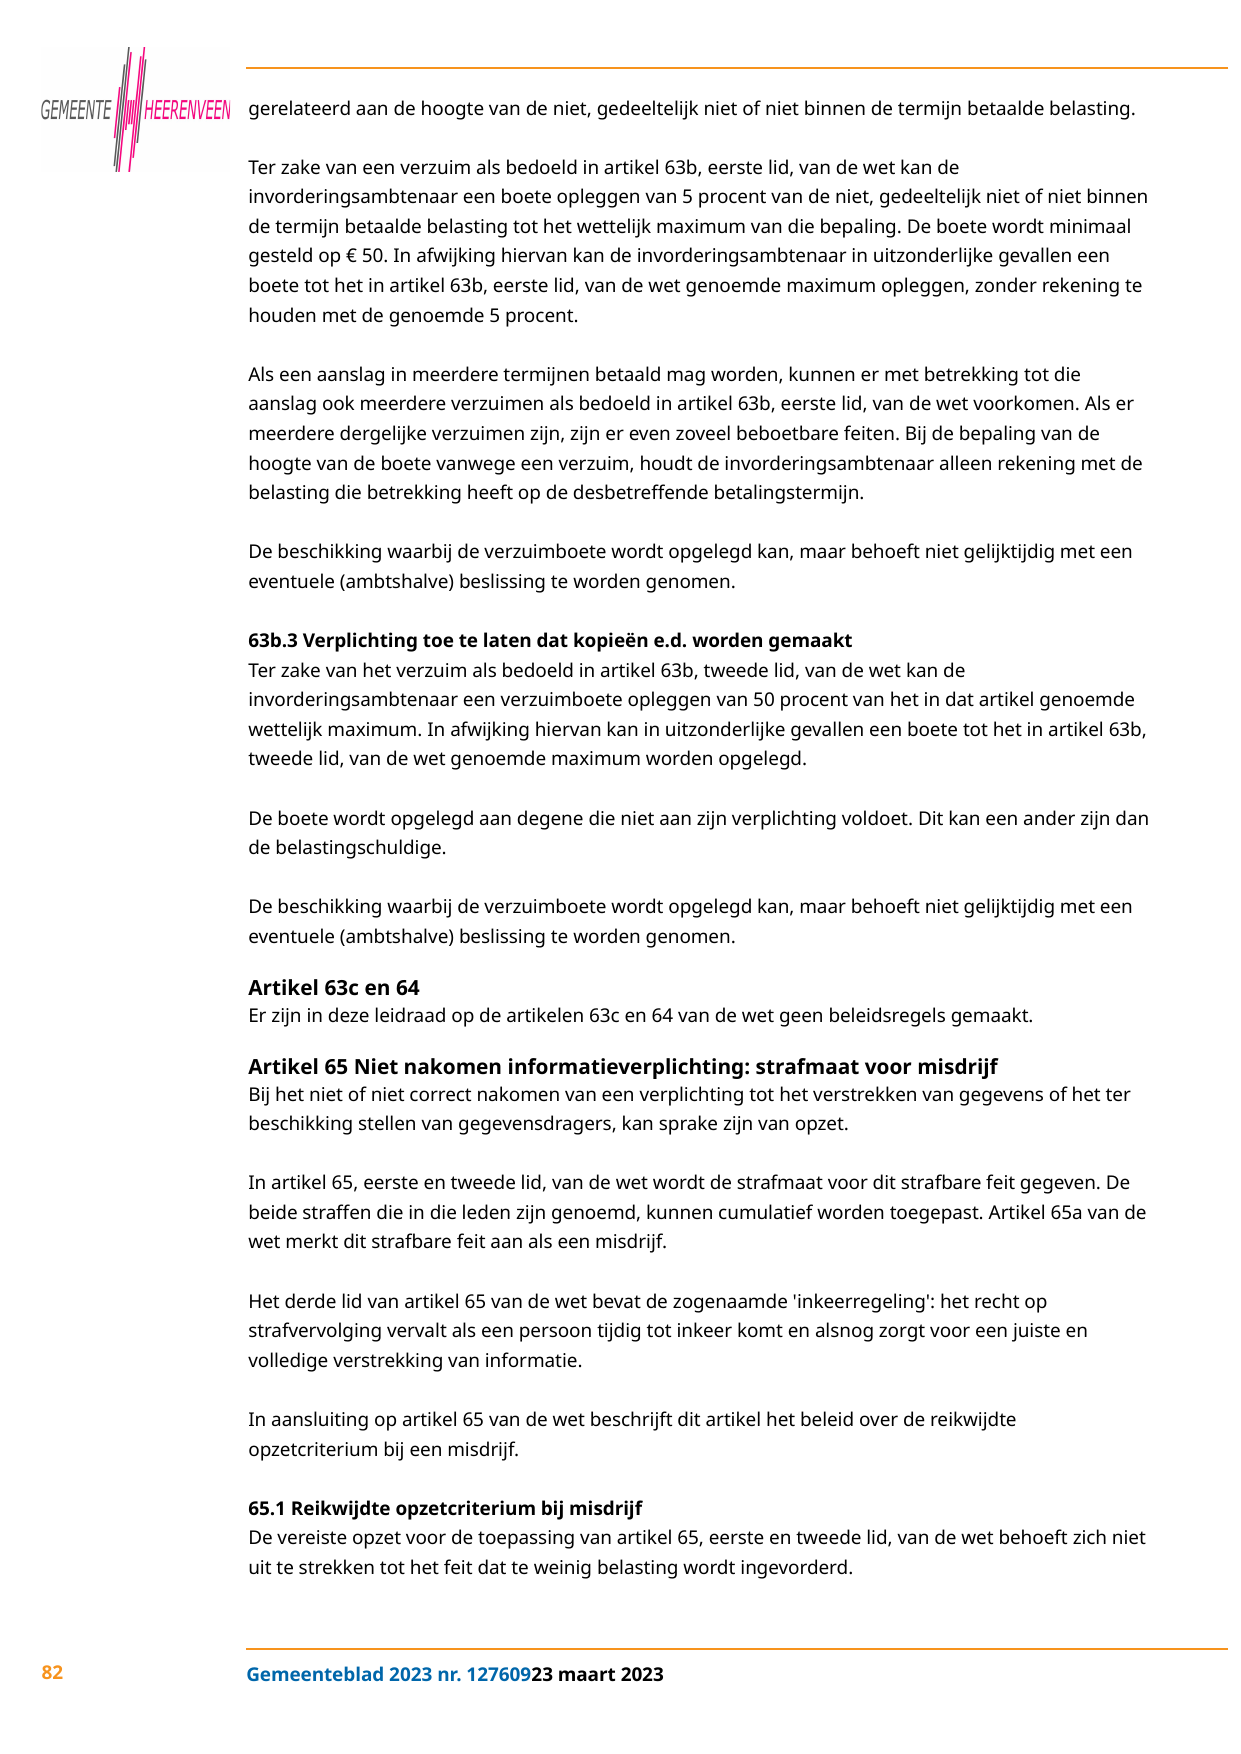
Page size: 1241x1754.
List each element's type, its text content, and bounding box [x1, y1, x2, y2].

text Ter zake van een verzuim als bedoeld in artikel 63b, eerste lid, van de wet kan de invorderingsambtenaar een boete opleggen van 5 procent van de niet, gedeeltelijk niet of niet binnen de termijn betaalde belasting tot het wettelijk maximum van die bepaling. De boete wordt minimaal gesteld op € 50. In afwijking hiervan kan de invorderingsambtenaar in uitzonderlijke gevallen een boete tot het in artikel 63b, eerste lid, van de wet genoemde maximum opleggen, zonder rekening te houden met de genoemde 5 procent. [248, 154, 1152, 328]
text In artikel 65, eerste en tweede lid, van de wet wordt de strafmaat voor dit strafbare feit gegeven. De beide straffen die in die leden zijn genoemd, kunnen cumulatief worden toegepast. Artikel 65a van de wet merkt dit strafbare feit aan als een misdrijf. [248, 1169, 1152, 1254]
text De beschikking waarbij de verzuimboete wordt opgelegd kan, maar behoeft niet gelijktijdig met een eventuele (ambtshalve) beslissing te worden genomen. [248, 538, 1152, 594]
text Artikel 63c en 64 [248, 973, 1152, 1002]
text Artikel 65 Niet nakomen informatieverplichting: strafmaat voor misdrijf [248, 1052, 1152, 1081]
text De beschikking waarbij de verzuimboete wordt opgelegd kan, maar behoeft niet gelijktijdig met een eventuele (ambtshalve) beslissing te worden genomen. [248, 893, 1152, 949]
text De boete wordt opgelegd aan degene die niet aan zijn verplichting voldoet. Dit kan een ander zijn dan de belastingschuldige. [248, 805, 1152, 860]
text Als een aanslag in meerdere termijnen betaald mag worden, kunnen er met betrekking tot die aanslag ook meerdere verzuimen als bedoeld in artikel 63b, eerste lid, van de wet voorkomen. Als er meerdere dergelijke verzuimen zijn, zijn er even zoveel beboetbare feiten. Bij de bepaling van de hoogte van de boete vanwege een verzuim, houdt de invorderingsambtenaar alleen rekening met de belasting die betrekking heeft op de desbetreffende betalingstermijn. [248, 361, 1152, 505]
text Het derde lid van artikel 65 van de wet bevat de zogenaamde 'inkeerregeling': het recht op strafvervolging vervalt als een persoon tijdig tot inkeer komt en alsnog zorgt voor een juiste en volledige verstrekking van informatie. [248, 1288, 1152, 1373]
text Ter zake van het verzuim als bedoeld in artikel 63b, tweede lid, van de wet kan de invorderingsambtenaar een verzuimboete opleggen van 50 procent van het in dat artikel genoemde wettelijk maximum. In afwijking hiervan kan in uitzonderlijke gevallen een boete tot het in artikel 63b, tweede lid, van de wet genoemde maximum worden opgelegd. [248, 657, 1152, 771]
picture [41, 47, 231, 172]
text 65.1 Reikwijdte opzetcriterium bij misdrijf [248, 1495, 1152, 1521]
text Er zijn in deze leidraad op de artikelen 63c en 64 van de wet geen beleidsregels gemaakt. [248, 1002, 1152, 1028]
text gerelateerd aan de hoogte van de niet, gedeeltelijk niet of niet binnen de termijn betaalde belasting. [248, 95, 1152, 121]
text In aansluiting op artikel 65 van de wet beschrijft dit artikel het beleid over de reikwijdte opzetcriterium bij een misdrijf. [248, 1406, 1152, 1462]
text 63b.3 Verplichting toe te laten dat kopieën e.d. worden gemaakt [248, 627, 1152, 653]
text Bij het niet of niet correct nakomen van een verplichting tot het verstrekken van gegevens of het ter beschikking stellen van gegevensdragers, kan sprake zijn van opzet. [248, 1081, 1152, 1136]
text De vereiste opzet voor de toepassing van artikel 65, eerste en tweede lid, van de wet behoeft zich niet uit te strekken tot het feit dat te weinig belasting wordt ingevorderd. [248, 1524, 1152, 1580]
